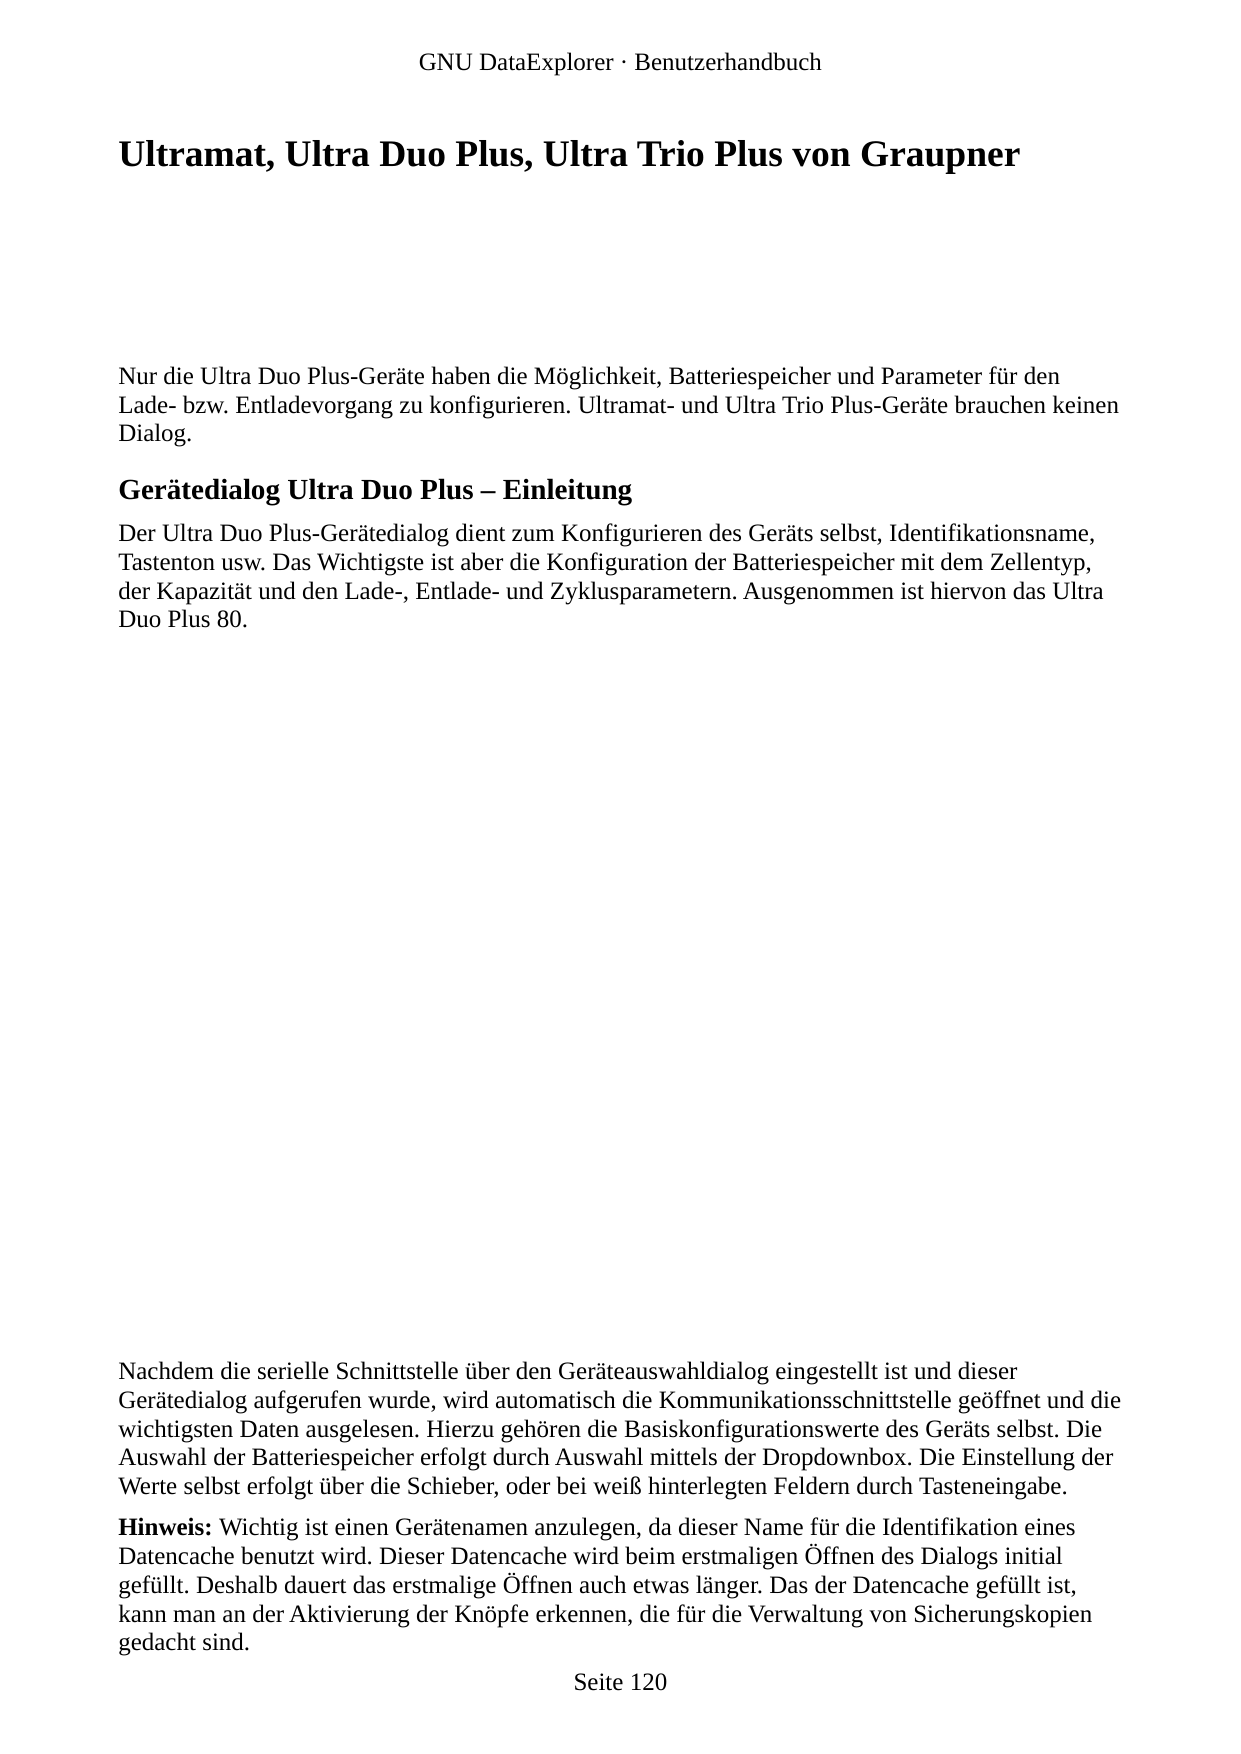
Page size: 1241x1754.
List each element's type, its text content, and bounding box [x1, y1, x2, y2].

text Der Ultra Duo Plus-Gerätedialog dient zum Konfigurieren des Geräts selbst, Identifikationsname, Tastenton usw. Das Wichtigste ist aber die Konfiguration der Batteriespeicher mit dem Zellentyp, der Kapazität und den Lade-, Entlade- und Zyklusparametern. Ausgenommen ist hiervon das Ultra Duo Plus 80. [118, 518, 1122, 633]
text Nachdem die serielle Schnittstelle über den Geräteauswahldialog eingestellt ist und dieser Gerätedialog aufgerufen wurde, wird automatisch die Kommunikationsschnittstelle geöffnet und die wichtigsten Daten ausgelesen. Hierzu gehören die Basiskonfigurationswerte des Geräts selbst. Die Auswahl der Batteriespeicher erfolgt durch Auswahl mittels der Dropdownbox. Die Einstellung der Werte selbst erfolgt über die Schieber, oder bei weiß hinterlegten Feldern durch Tasteneingabe. [118, 646, 1122, 1500]
subtitle Ultramat, Ultra Duo Plus, Ultra Trio Plus von Graupner [118, 131, 1122, 174]
text Hinweis: Wichtig ist einen Gerätenamen anzulegen, da dieser Name für die Identifikation eines Datencache benutzt wird. Dieser Datencache wird beim erstmaligen Öffnen des Dialogs initial gefüllt. Deshalb dauert das erstmalige Öffnen auch etwas länger. Das der Datencache gefüllt ist, kann man an der Aktivierung der Knöpfe erkennen, die für die Verwaltung von Sicherungskopien gedacht sind. [118, 1512, 1122, 1656]
subtitle Gerätedialog Ultra Duo Plus – Einleitung [118, 472, 1122, 506]
text Nur die Ultra Duo Plus-Geräte haben die Möglichkeit, Batteriespeicher und Parameter für den Lade- bzw. Entladevorgang zu konfigurieren. Ultramat- und Ultra Trio Plus-Geräte brauchen keinen Dialog. [118, 361, 1122, 447]
